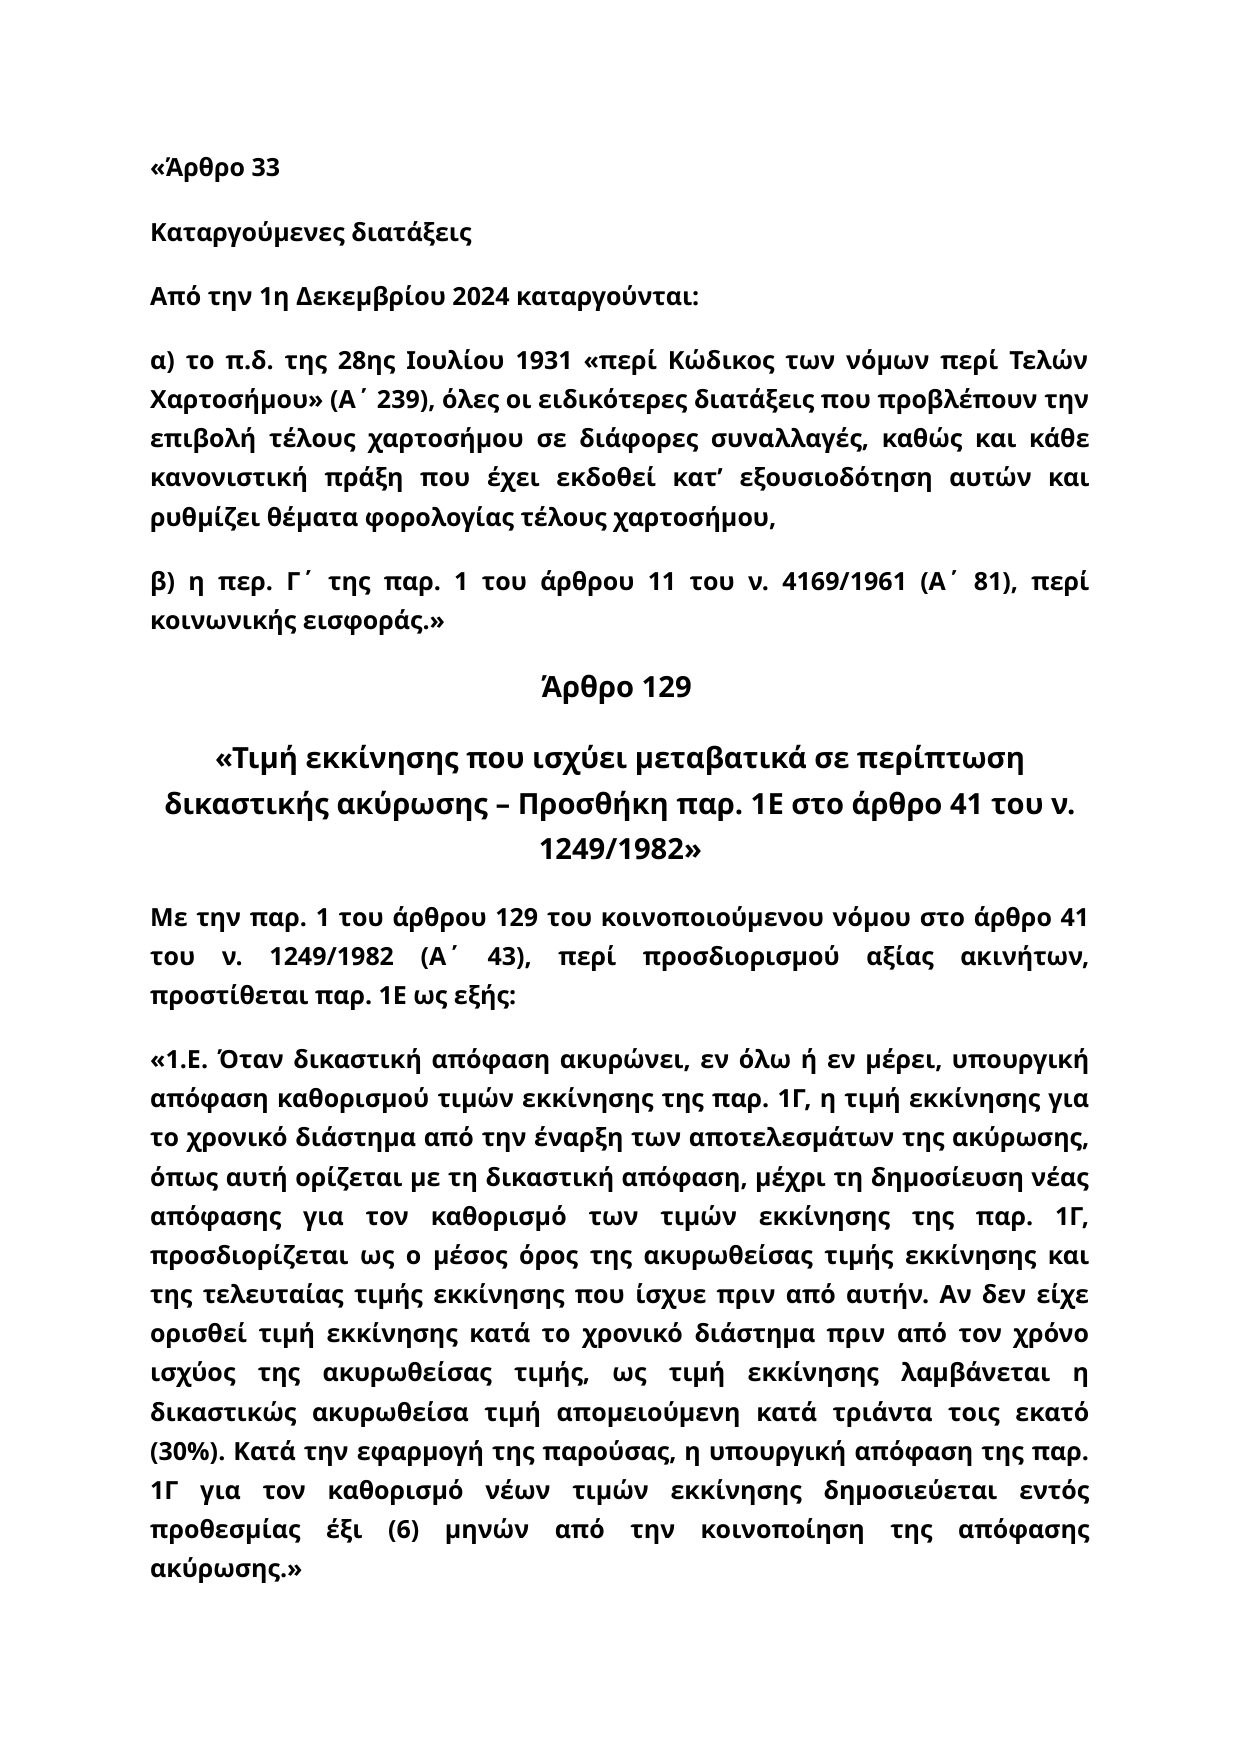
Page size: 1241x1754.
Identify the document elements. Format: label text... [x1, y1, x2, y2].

subtitle «Τιμή εκκίνησης που ισχύει μεταβατικά σε περίπτωση δικαστικής ακύρωσης – Προσθήκη παρ. 1Ε στο άρθρο 41 του ν. 1249/1982» [150, 737, 1090, 868]
text Με την παρ. 1 του άρθρου 129 του κοινοποιούμενου νόμου στο άρθρο 41 του ν. 1249/1982 (Α΄ 43), περί προσδιορισμού αξίας ακινήτων, προστίθεται παρ. 1Ε ως εξής: [150, 899, 1090, 1012]
text «1.Ε. Όταν δικαστική απόφαση ακυρώνει, εν όλω ή εν μέρει, υπουργική απόφαση καθορισμού τιμών εκκίνησης της παρ. 1Γ, η τιμή εκκίνησης για το χρονικό διάστημα από την έναρξη των αποτελεσμάτων της ακύρωσης, όπως αυτή ορίζεται με τη δικαστική απόφαση, μέχρι τη δημοσίευση νέας απόφασης για τον καθορισμό των τιμών εκκίνησης της παρ. 1Γ, προσδιορίζεται ως ο μέσος όρος της ακυρωθείσας τιμής εκκίνησης και της τελευταίας τιμής εκκίνησης που ίσχυε πριν από αυτήν. Αν δεν είχε ορισθεί τιμή εκκίνησης κατά το χρονικό διάστημα πριν από τον χρόνο ισχύος της ακυρωθείσας τιμής, ως τιμή εκκίνησης λαμβάνεται η δικαστικώς ακυρωθείσα τιμή απομειούμενη κατά τριάντα τοις εκατό (30%). Κατά την εφαρμογή της παρούσας, η υπουργική απόφαση της παρ. 1Γ για τον καθορισμό νέων τιμών εκκίνησης δημοσιεύεται εντός προθεσμίας έξι (6) μηνών από την κοινοποίηση της απόφασης ακύρωσης.» [150, 1042, 1090, 1585]
subtitle Άρθρο 129 [150, 667, 1090, 706]
text Από την 1η Δεκεμβρίου 2024 καταργούνται: [150, 278, 1090, 312]
text «Άρθρο 33 [150, 150, 1090, 184]
text β) η περ. Γ΄ της παρ. 1 του άρθρου 11 του ν. 4169/1961 (Α΄ 81), περί κοινωνικής εισφοράς.» [150, 563, 1090, 637]
text α) το π.δ. της 28ης Ιουλίου 1931 «περί Κώδικος των νόμων περί Τελών Χαρτοσήμου» (Α΄ 239), όλες οι ειδικότερες διατάξεις που προβλέπουν την επιβολή τέλους χαρτοσήμου σε διάφορες συναλλαγές, καθώς και κάθε κανονιστική πράξη που έχει εκδοθεί κατ’ εξουσιοδότηση αυτών και ρυθμίζει θέματα φορολογίας τέλους χαρτοσήμου, [150, 342, 1090, 533]
text Καταργούμενες διατάξεις [150, 214, 1090, 248]
